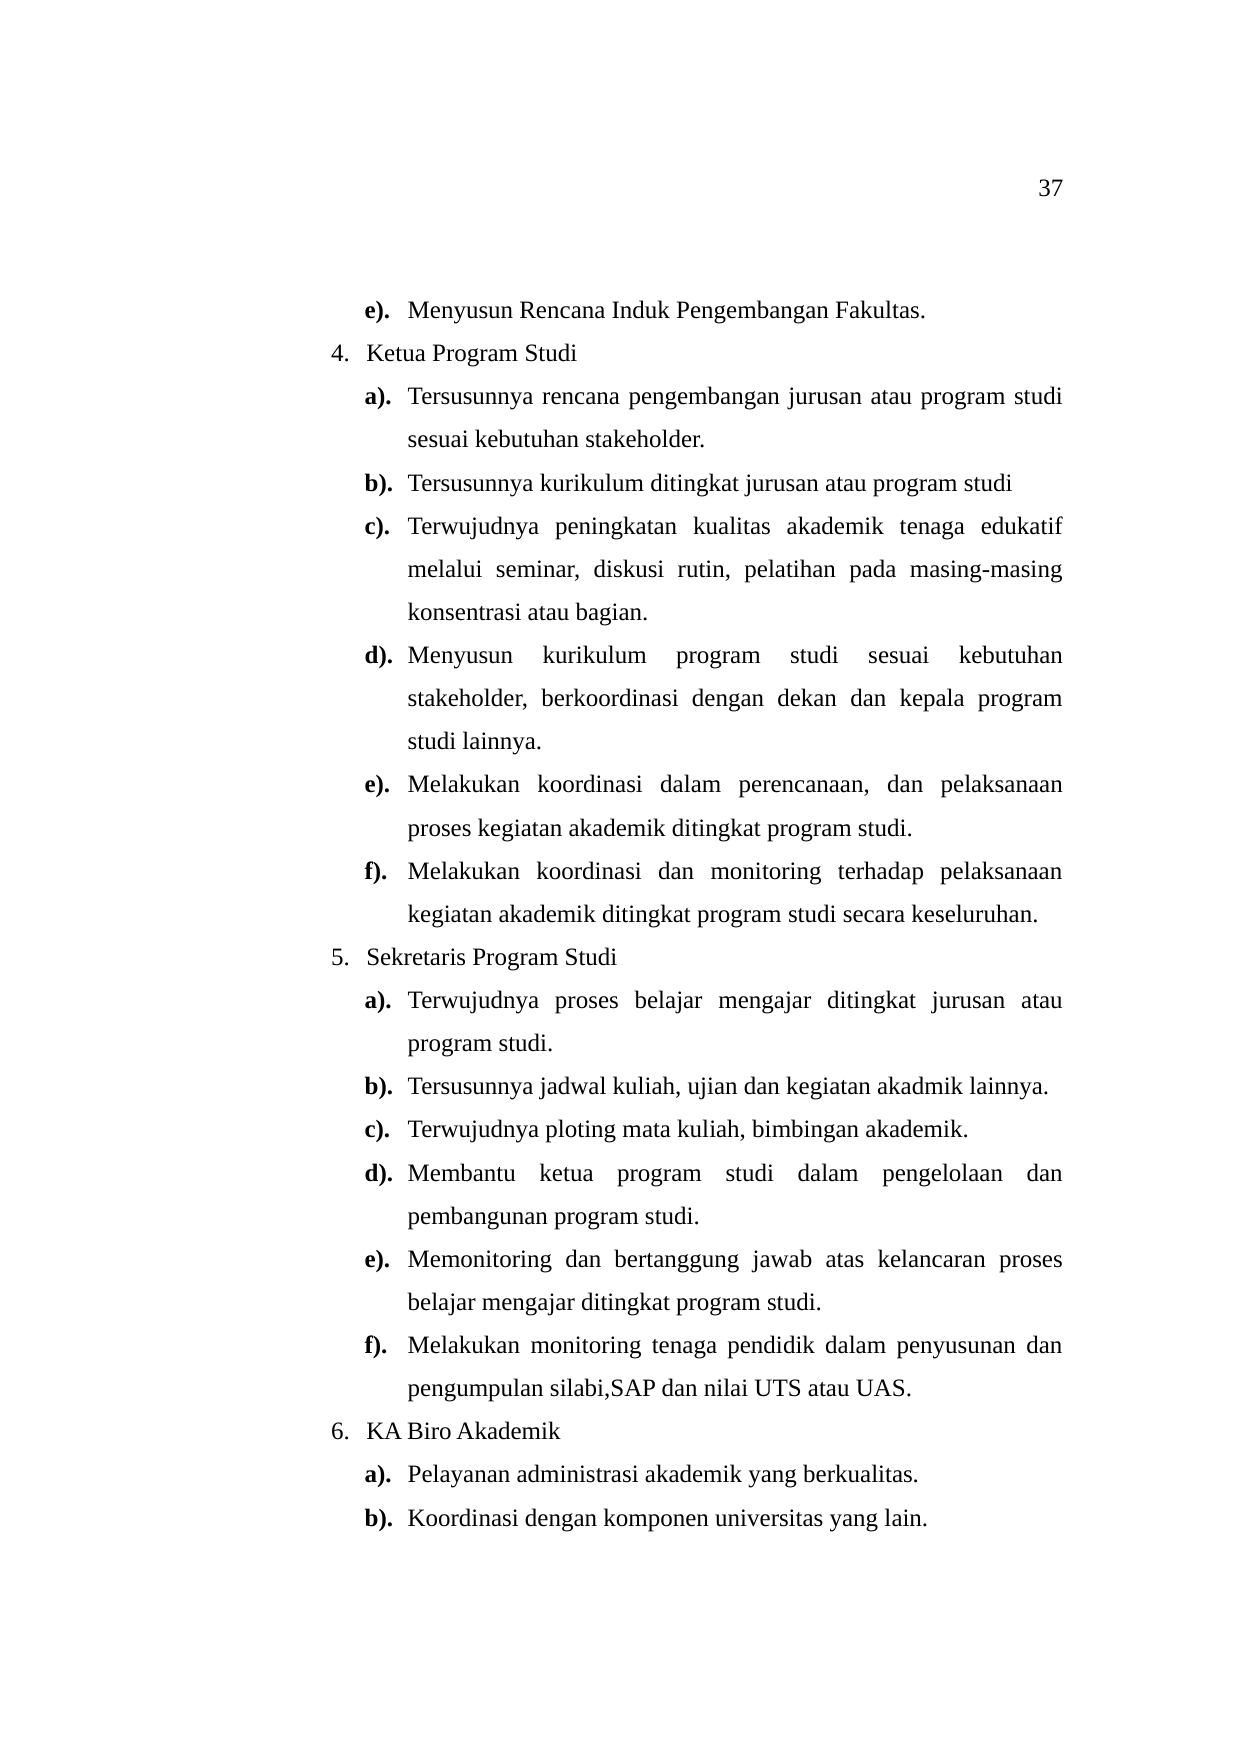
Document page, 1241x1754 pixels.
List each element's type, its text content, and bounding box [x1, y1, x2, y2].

list Tersusunnya rencana pengembangan jurusan atau program studi sesuai kebutuhan stakeholder. [364, 381, 1063, 453]
list Koordinasi dengan komponen universitas yang lain. [364, 1503, 1063, 1531]
list Menyusun Rencana Induk Pengembangan Fakultas. [364, 295, 1063, 324]
list Ketua Program Studi [331, 338, 1063, 367]
list Tersusunnya jadwal kuliah, ujian dan kegiatan akadmik lainnya. [364, 1071, 1063, 1100]
list Membantu ketua program studi dalam pengelolaan dan pembangunan program studi. [364, 1158, 1063, 1229]
list Terwujudnya peningkatan kualitas akademik tenaga edukatif melalui seminar, diskusi rutin, pelatihan pada masing-masing konsentrasi atau bagian. [364, 511, 1063, 626]
list Terwujudnya proses belajar mengajar ditingkat jurusan atau program studi. [364, 985, 1063, 1057]
list Melakukan koordinasi dalam perencanaan, dan pelaksanaan proses kegiatan akademik ditingkat program studi. [364, 769, 1063, 841]
list Memonitoring dan bertanggung jawab atas kelancaran proses belajar mengajar ditingkat program studi. [364, 1244, 1063, 1316]
list Terwujudnya ploting mata kuliah, bimbingan akademik. [364, 1114, 1063, 1143]
list Sekretaris Program Studi [331, 942, 1063, 971]
list Pelayanan administrasi akademik yang berkualitas. [364, 1459, 1063, 1488]
list KA Biro Akademik [331, 1416, 1063, 1445]
list Melakukan koordinasi dan monitoring terhadap pelaksanaan kegiatan akademik ditingkat program studi secara keseluruhan. [364, 856, 1063, 928]
list Menyusun kurikulum program studi sesuai kebutuhan stakeholder, berkoordinasi dengan dekan dan kepala program studi lainnya. [364, 640, 1063, 755]
list Tersusunnya kurikulum ditingkat jurusan atau program studi [364, 468, 1063, 496]
list Melakukan monitoring tenaga pendidik dalam penyusunan dan pengumpulan silabi,SAP dan nilai UTS atau UAS. [364, 1330, 1063, 1402]
